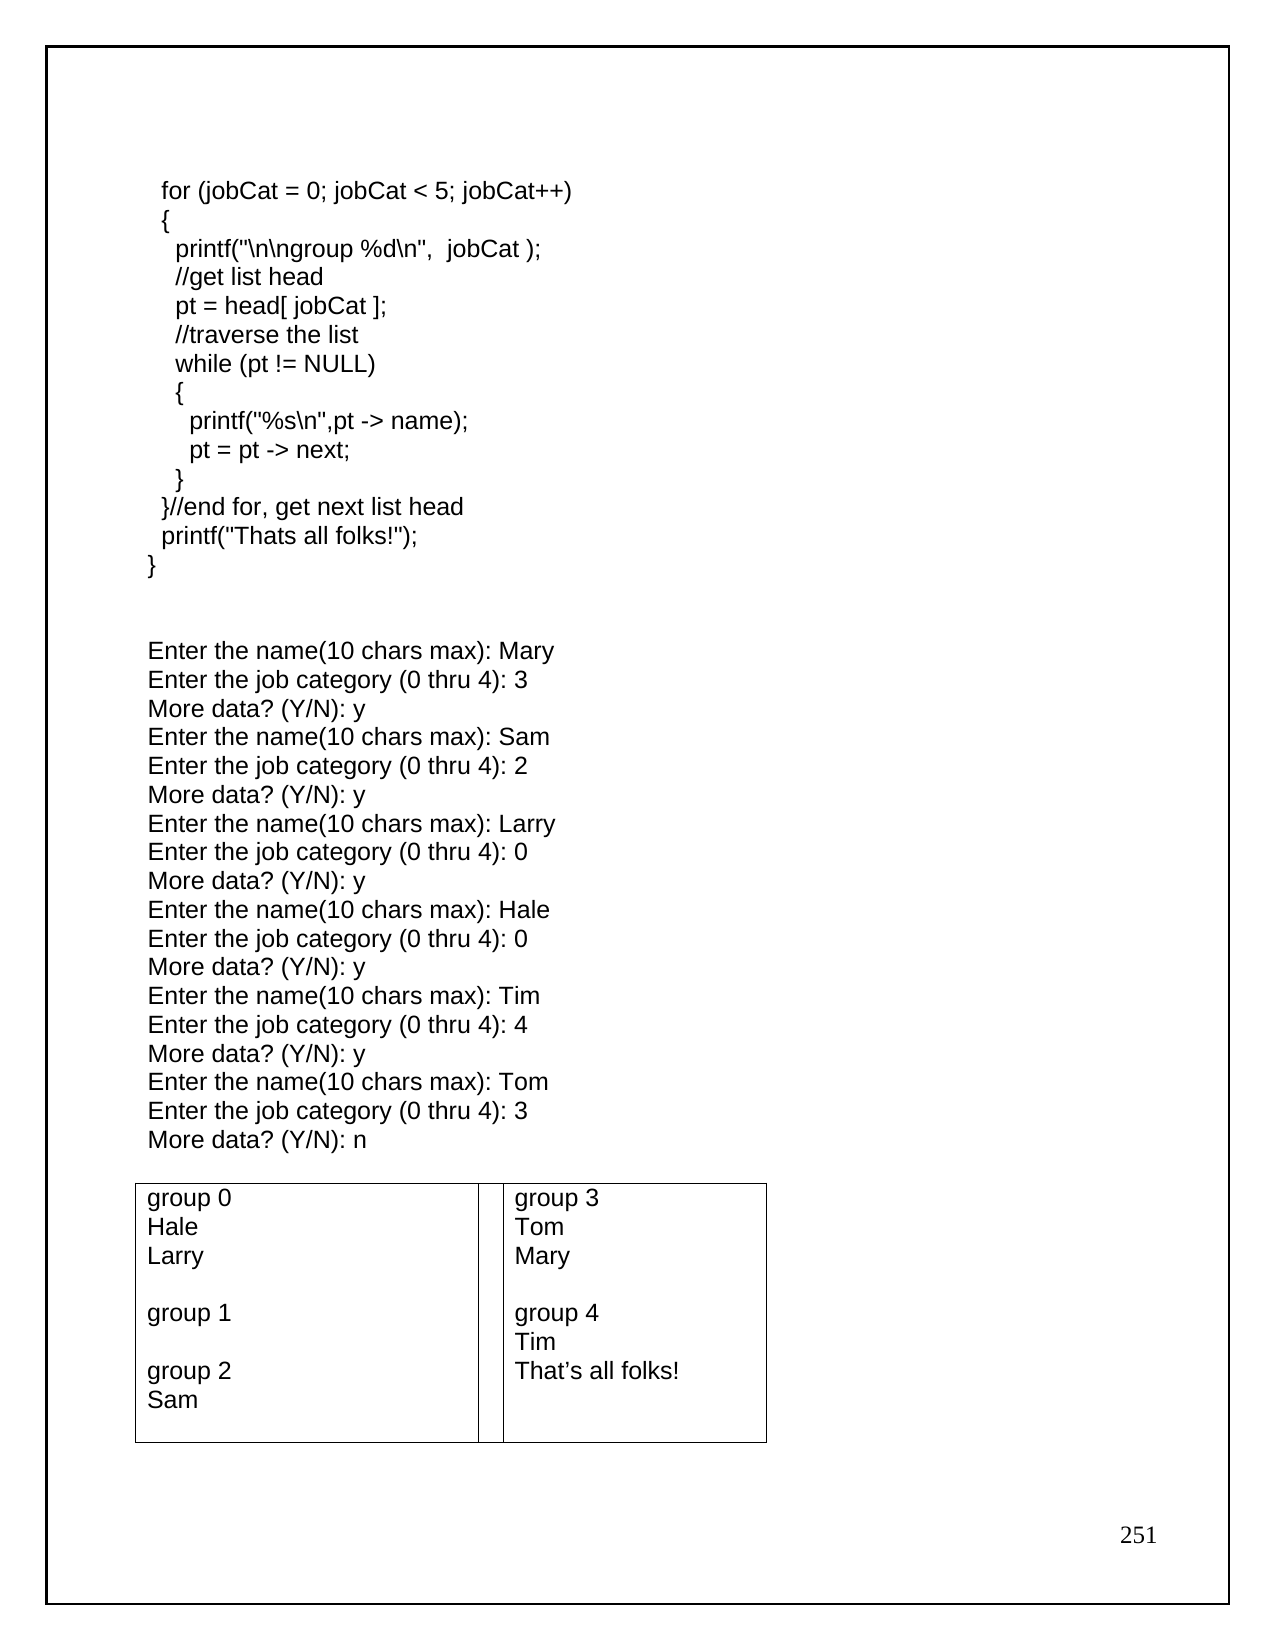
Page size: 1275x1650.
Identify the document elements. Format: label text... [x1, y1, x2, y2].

text Enter the job category (0 thru 4): 0 [147, 924, 1158, 952]
table_header group 3 Tom Mary group 4 Tim That’s all folks! [504, 1184, 766, 1442]
text printf("\n\ngroup %d\n", jobCat ); [147, 234, 1158, 262]
text Enter the name(10 chars max): Sam [147, 722, 1158, 751]
text { [147, 377, 1158, 406]
text More data? (Y/N): y [147, 1039, 1158, 1067]
text }//end for, get next list head [147, 492, 1158, 521]
text Enter the name(10 chars max): Mary [147, 636, 1158, 665]
text Enter the job category (0 thru 4): 3 [147, 665, 1158, 694]
text } [147, 550, 1158, 579]
text More data? (Y/N): y [147, 866, 1158, 895]
text More data? (Y/N): y [147, 694, 1158, 722]
text printf("%s\n",pt -> name); [147, 406, 1158, 435]
text Enter the job category (0 thru 4): 3 [147, 1096, 1158, 1125]
text More data? (Y/N): y [147, 780, 1158, 809]
table_header group 0 Hale Larry group 1 group 2 Sam [136, 1184, 478, 1442]
text pt = head[ jobCat ]; [147, 291, 1158, 320]
text //traverse the list [147, 320, 1158, 349]
text Enter the name(10 chars max): Tom [147, 1067, 1158, 1096]
table_header [479, 1184, 503, 1442]
text Enter the job category (0 thru 4): 0 [147, 837, 1158, 866]
text pt = pt -> next; [147, 435, 1158, 464]
text More data? (Y/N): y [147, 952, 1158, 981]
text Enter the name(10 chars max): Larry [147, 809, 1158, 837]
text { [147, 205, 1158, 234]
text Enter the job category (0 thru 4): 4 [147, 1010, 1158, 1039]
text printf("Thats all folks!"); [147, 521, 1158, 550]
text //get list head [147, 262, 1158, 291]
text while (pt != NULL) [147, 349, 1158, 377]
text More data? (Y/N): n [147, 1125, 1158, 1154]
text Enter the job category (0 thru 4): 2 [147, 751, 1158, 780]
text Enter the name(10 chars max): Hale [147, 895, 1158, 924]
text Enter the name(10 chars max): Tim [147, 981, 1158, 1010]
text } [147, 464, 1158, 492]
text for (jobCat = 0; jobCat < 5; jobCat++) [147, 176, 1158, 205]
